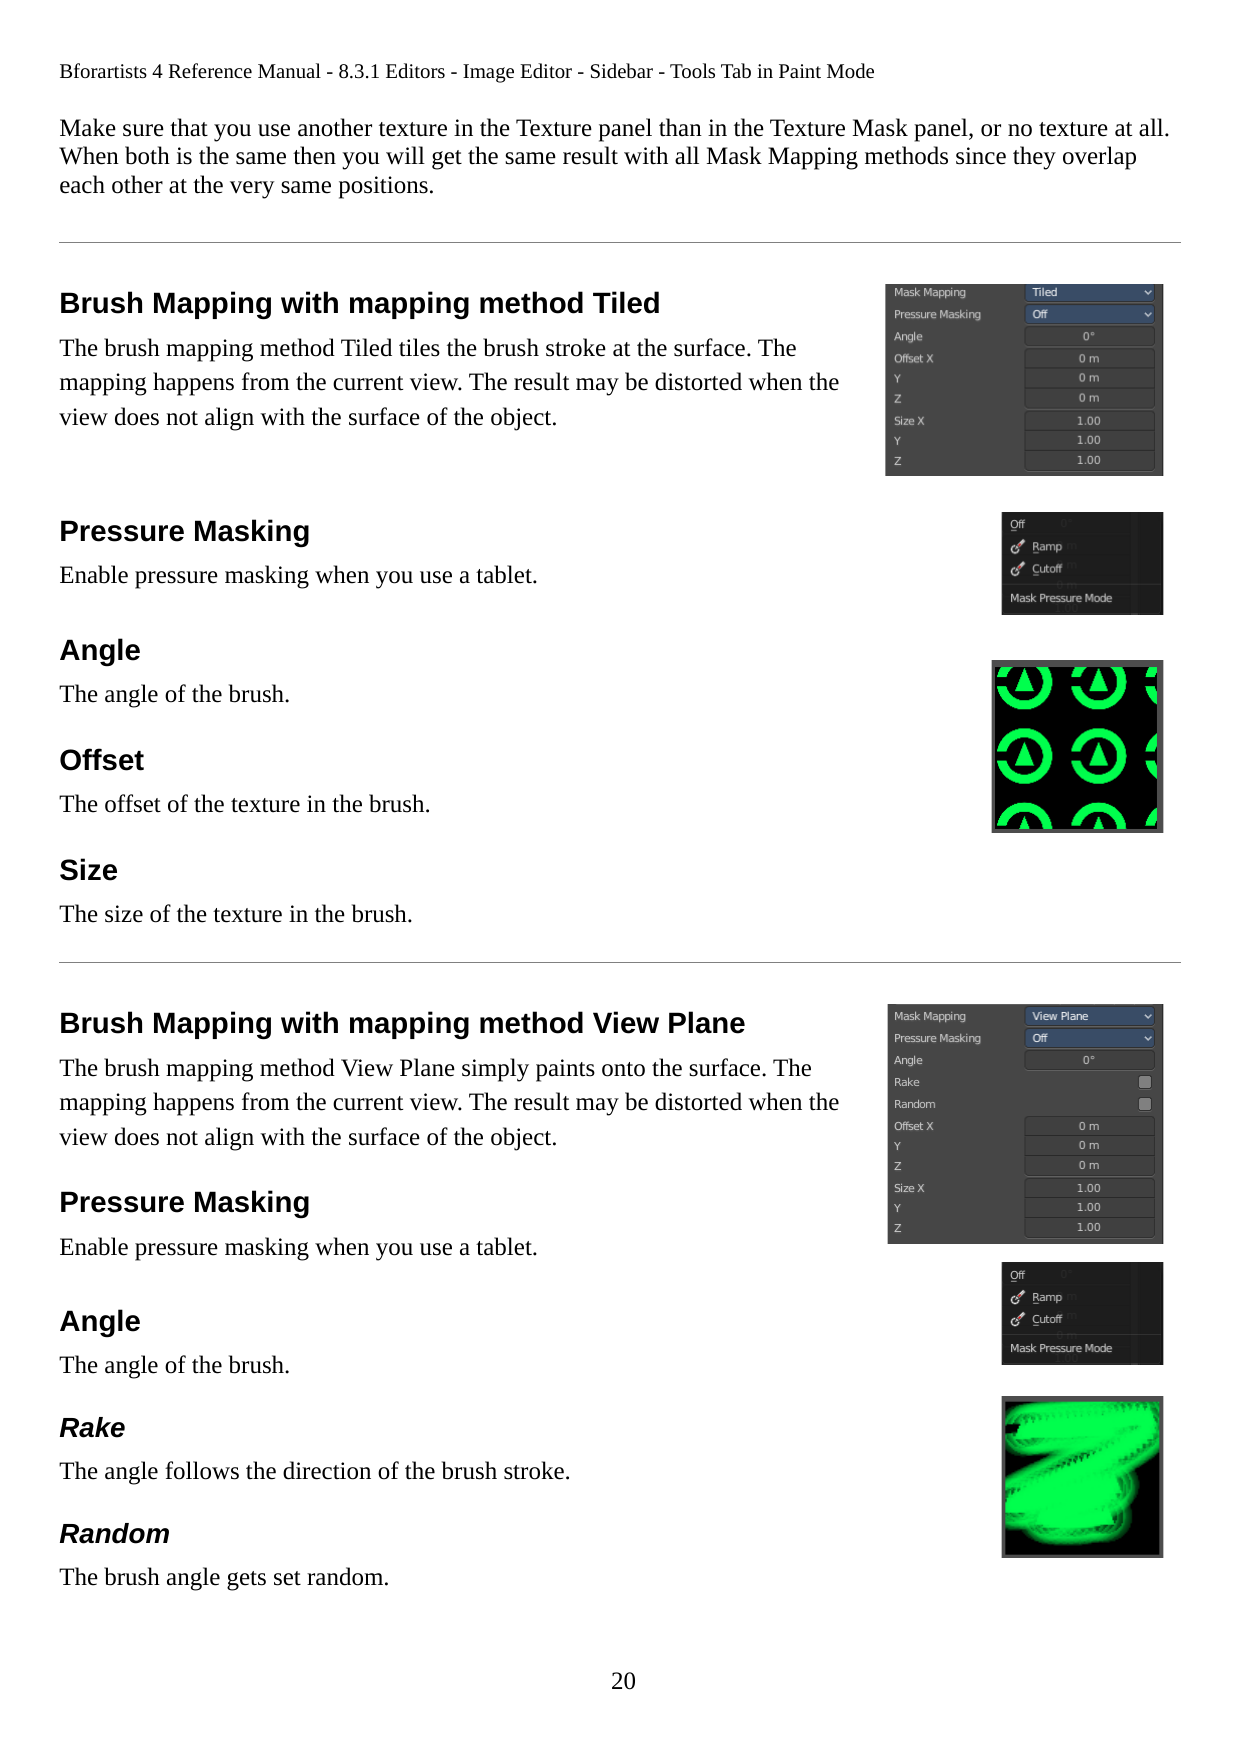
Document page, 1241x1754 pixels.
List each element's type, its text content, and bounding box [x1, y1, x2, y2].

text [1164, 679, 1181, 708]
subtitle Offset [59, 742, 991, 776]
picture [885, 284, 1164, 476]
subtitle Random [59, 1517, 1001, 1549]
picture [1001, 1262, 1164, 1365]
text The offset of the texture in the brush. [59, 789, 991, 817]
text The brush mapping method Tiled tiles the brush stroke at the surface. The mapping happens from the current view. The result may be distorted when the view does not align with the surface of the object. [59, 333, 885, 430]
subtitle [1164, 1411, 1181, 1443]
text The angle of the brush. [59, 679, 991, 708]
subtitle Angle [59, 633, 1181, 666]
subtitle [1164, 1304, 1181, 1337]
subtitle Pressure Masking [59, 1185, 887, 1219]
subtitle [1164, 1517, 1181, 1549]
text The size of the texture in the brush. [59, 899, 1181, 927]
subtitle Pressure Masking [59, 514, 1001, 548]
picture [1001, 512, 1164, 615]
subtitle Brush Mapping with mapping method View Plane [59, 1006, 887, 1040]
picture [887, 1004, 1164, 1244]
picture [1001, 1396, 1164, 1558]
picture [991, 660, 1164, 833]
text Enable pressure masking when you use a tablet. [59, 1232, 1181, 1260]
text Enable pressure masking when you use a tablet. [59, 561, 1001, 589]
subtitle Brush Mapping with mapping method Tiled [59, 286, 885, 320]
text The angle follows the direction of the brush stroke. [59, 1456, 1001, 1484]
text The brush mapping method View Plane simply paints onto the surface. The mapping happens from the current view. The result may be distorted when the view does not align with the surface of the object. [59, 1053, 887, 1150]
text The brush angle gets set random. [59, 1562, 1181, 1591]
subtitle [1164, 742, 1181, 776]
subtitle Rake [59, 1411, 1001, 1443]
subtitle Angle [59, 1304, 1001, 1337]
text The angle of the brush. [59, 1350, 1181, 1379]
subtitle [1164, 514, 1181, 548]
text Make sure that you use another texture in the Texture panel than in the Texture Mask panel, or no texture at all. When both is the same then you will get the same result with all Mask Mapping methods since they overlap each other at the very same positions. [59, 113, 1181, 199]
subtitle Size [59, 852, 1181, 886]
subtitle [1164, 1185, 1181, 1219]
